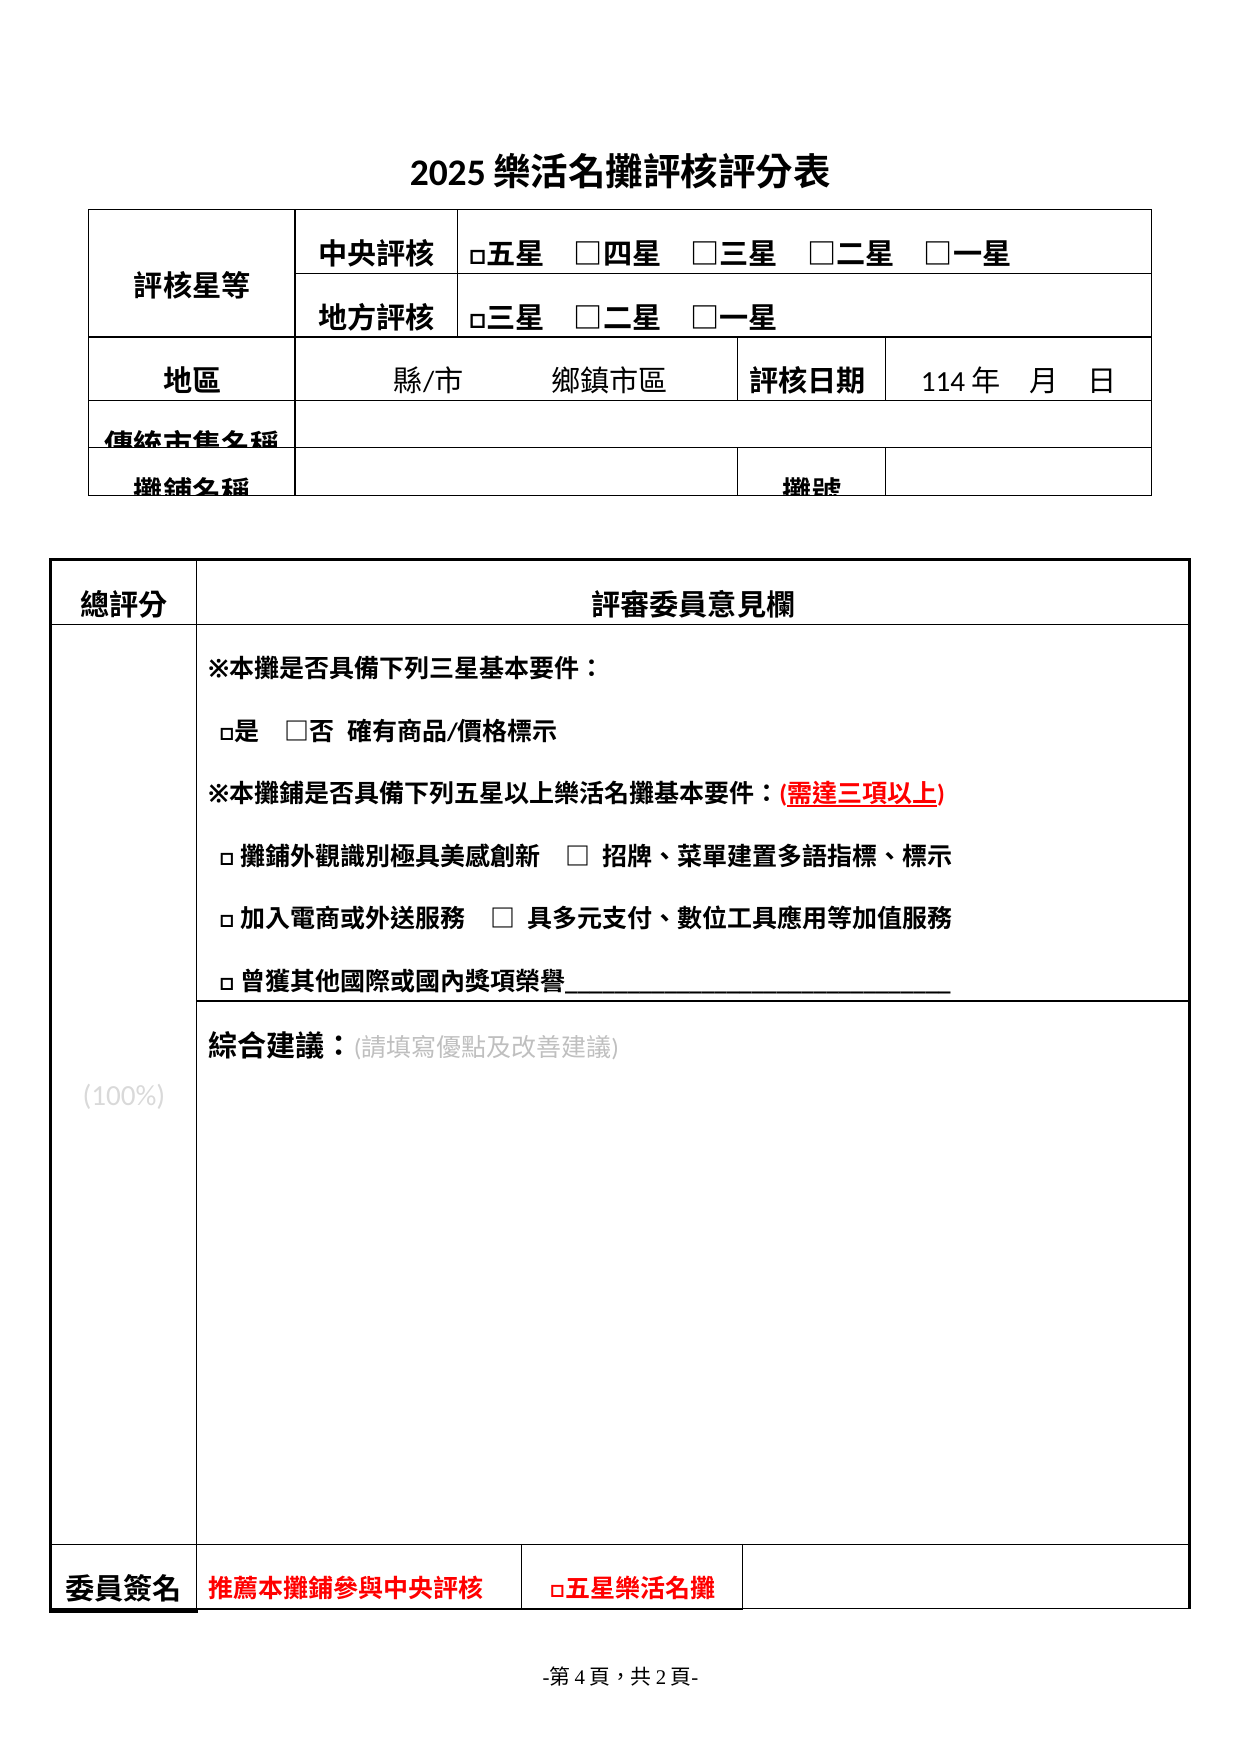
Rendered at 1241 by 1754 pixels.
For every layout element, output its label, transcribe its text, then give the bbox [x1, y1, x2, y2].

table_cell ※本攤是否具備下列三星基本要件： □是 □否 確有商品/價格標示 ※本攤鋪是否具備下列五星以上樂活名攤基本要件：(需達三項以上) □ 攤鋪外觀識別極具美感創新 □ 招牌、菜單建置多語指標、標示 □ 加入電商或外送服務 □ 具多元支付、數位工具應用等加值服務 □ 曾獲其他國際或國內獎項榮譽_______________________________ [197, 625, 1188, 1000]
table_header □五星 □四星 □三星 □二星 □一星 [458, 210, 1151, 273]
table_cell (100%) [52, 625, 196, 1544]
table_cell 評核日期 [738, 338, 885, 400]
table_cell [296, 401, 1151, 447]
table_cell 傳統市集名稱 [89, 401, 294, 447]
table_cell [296, 448, 737, 494]
table_header 評核星等 [89, 210, 294, 336]
table_cell 攤號 [738, 448, 885, 494]
table_cell 114年 月 日 [886, 338, 1151, 400]
table_cell □五星樂活名攤 [522, 1545, 742, 1608]
text 2025樂活名攤評核評分表 [112, 127, 1128, 189]
table_header 中央評核 [296, 210, 457, 273]
table_header 總評分 [52, 561, 196, 624]
table_cell 綜合建議：(請填寫優點及改善建議) [197, 1002, 1188, 1544]
table_cell 縣/市 鄉鎮市區 [296, 338, 737, 400]
table_header 評審委員意見欄 [197, 561, 1188, 624]
table_cell [886, 448, 1151, 494]
table_cell 攤鋪名稱 [89, 448, 294, 494]
table_cell 地方評核 [296, 274, 457, 336]
table_cell [743, 1545, 1188, 1608]
table_cell 地區 [89, 338, 294, 400]
table_cell 委員簽名 [52, 1545, 196, 1608]
table_cell □三星 □二星 □一星 [458, 274, 1151, 336]
table_cell 推薦本攤鋪參與中央評核 [197, 1545, 521, 1608]
